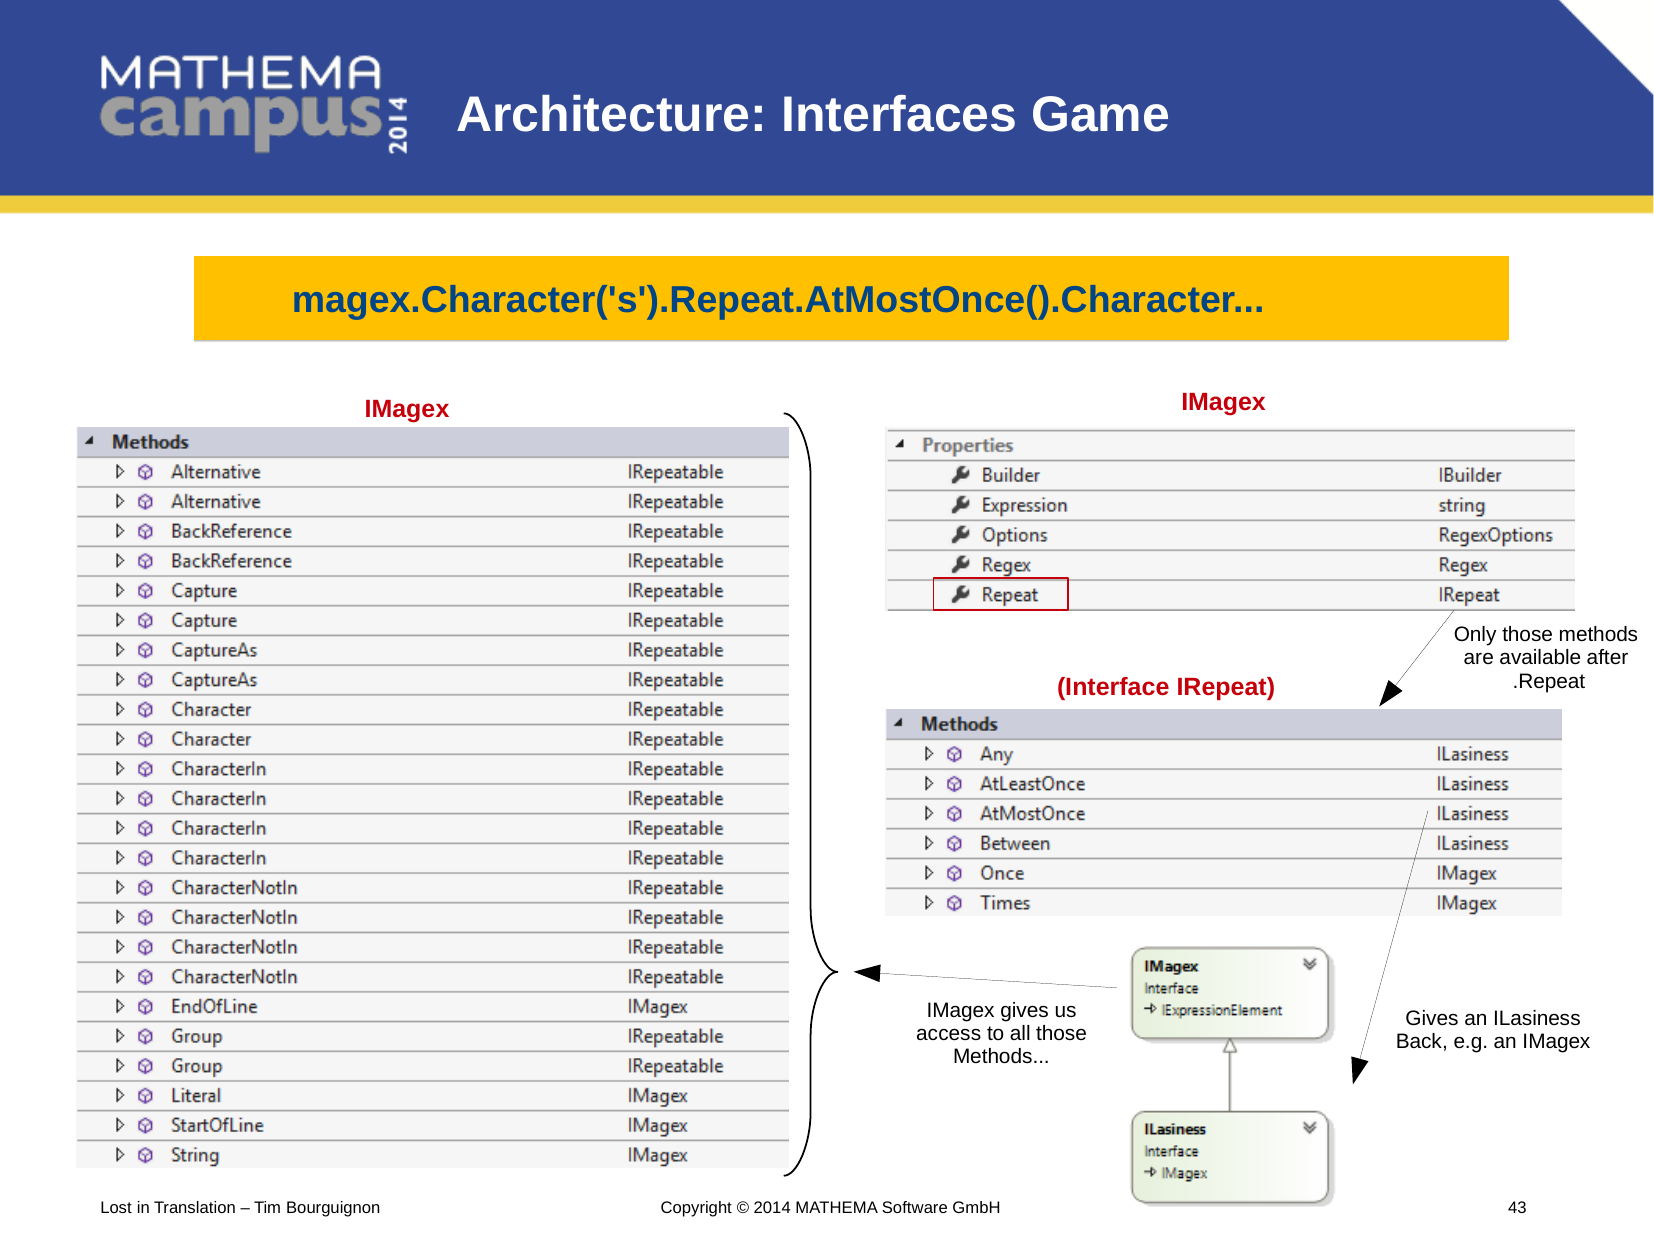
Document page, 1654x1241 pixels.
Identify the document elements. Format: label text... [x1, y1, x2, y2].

picture [885, 427, 1575, 611]
picture [0, 0, 1654, 217]
text_box magex.Character('s').Repeat.AtMostOnce().Character... [194, 256, 1509, 340]
text_box Gives an ILasiness Back, e.g. an IMagex [1395, 1006, 1591, 1053]
text_box (Interface IRepeat) [1057, 672, 1276, 702]
picture [934, 579, 1067, 609]
picture [76, 427, 789, 1168]
text_box IMagex [1181, 387, 1267, 417]
picture [1110, 931, 1348, 1225]
text_box IMagex gives us access to all those Methods... [916, 998, 1088, 1068]
text_box Only those methods are available after .Repeat [1453, 622, 1644, 692]
title Architecture: Interfaces Game [456, 68, 1528, 160]
text_box IMagex [364, 395, 450, 424]
picture [885, 709, 1562, 916]
